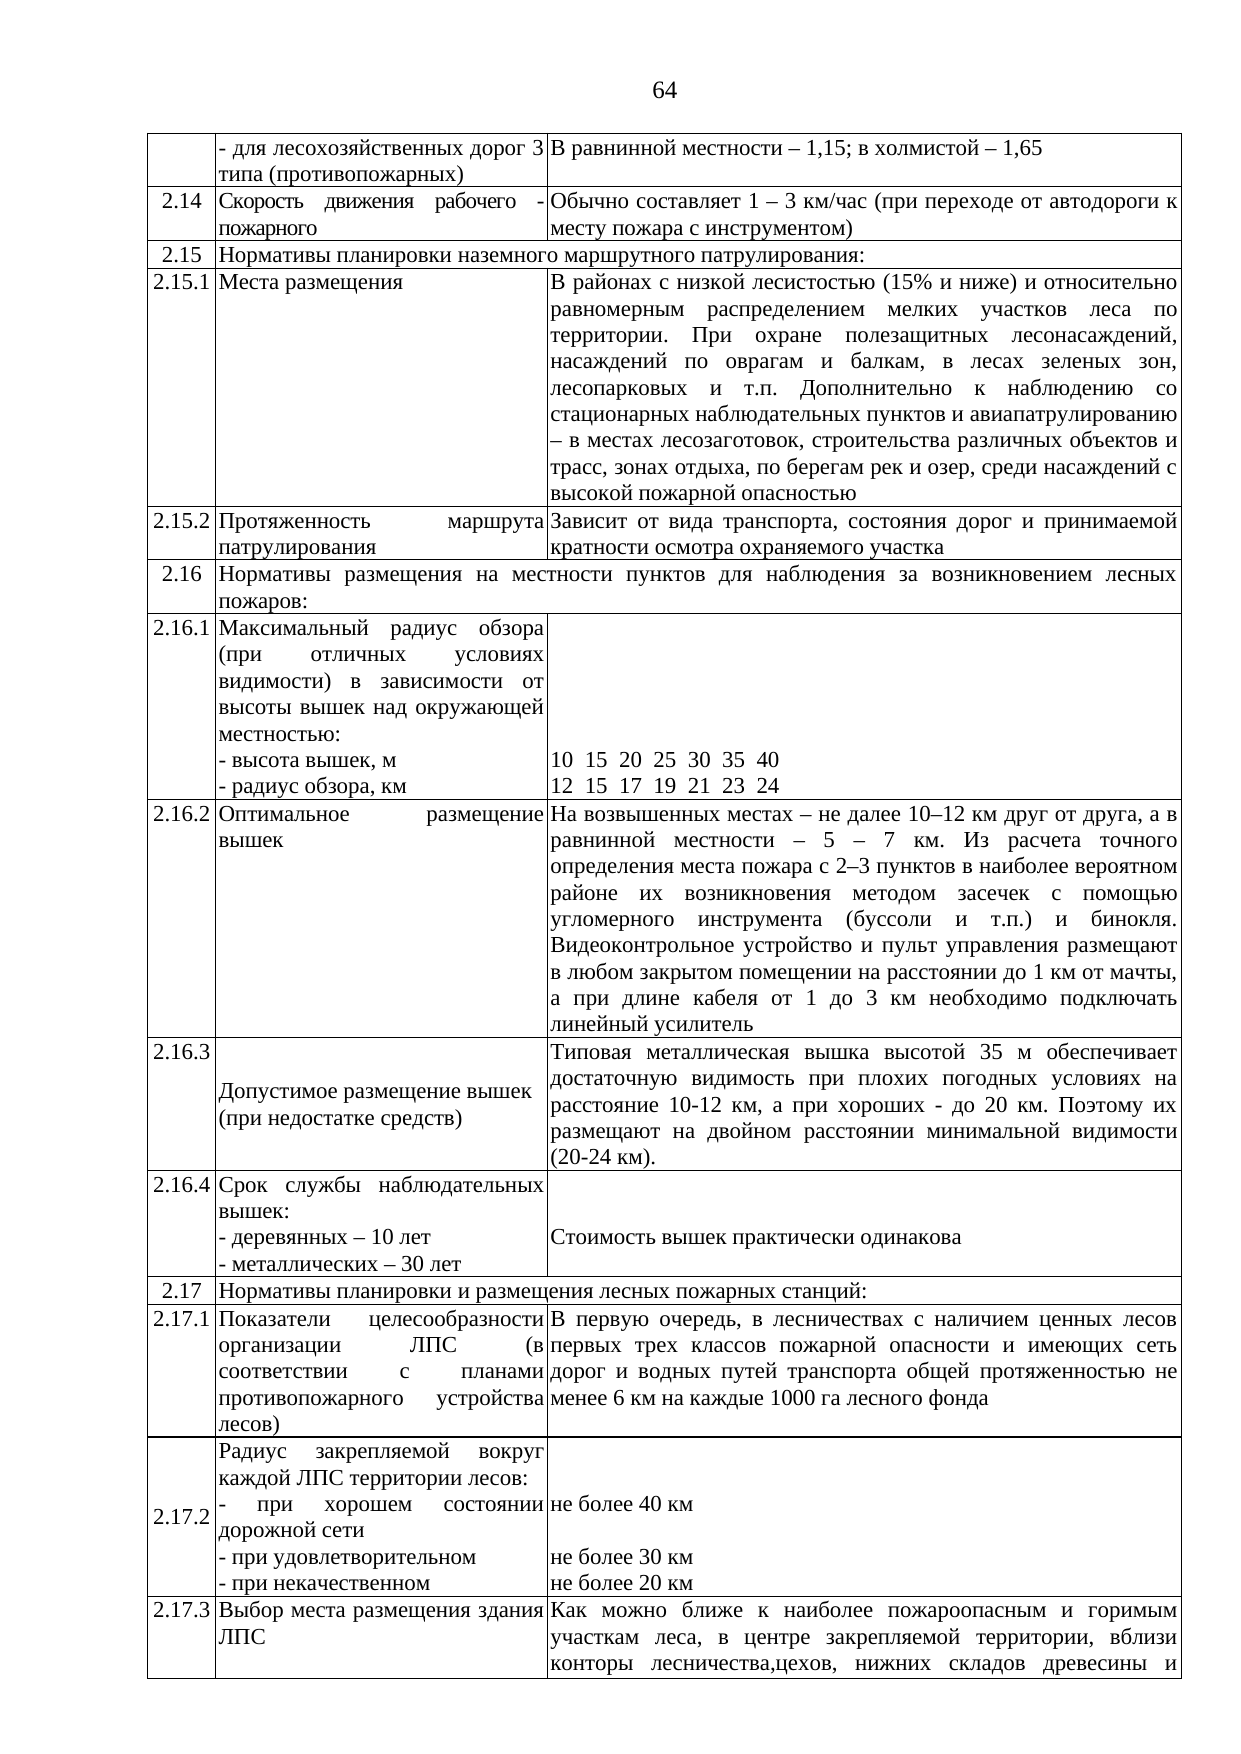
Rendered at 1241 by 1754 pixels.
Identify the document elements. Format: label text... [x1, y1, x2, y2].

table_cell Типовая металлическая вышка высотой 35 м обеспечивает достаточную видимость при плохих погодных условиях на расстояние 10-12 км, а при хороших - до 20 км. Поэтому их размещают на двойном расстоянии минимальной видимости (20-24 км). [548, 1038, 1181, 1170]
table_cell Максимальный радиус обзора (при отличных условиях видимости) в зависимости от высоты вышек над окружающей местностью: - высота вышек, м - радиус обзора, км [216, 614, 547, 799]
table_cell Показатели целесообразности организации ЛПС (в соответствии с планами противопожарного устройства лесов) [216, 1305, 547, 1436]
table_cell Срок службы наблюдательных вышек: - деревянных – 10 лет - металлических – 30 лет [216, 1171, 547, 1276]
table_cell Стоимость вышек практически одинакова [548, 1171, 1181, 1276]
table_cell 2.17.1 [148, 1305, 215, 1436]
table_cell - для лесохозяйственных дорог 3 типа (противопожарных) [216, 134, 547, 186]
table_cell 2.15.1 [148, 269, 215, 506]
table_cell Нормативы размещения на местности пунктов для наблюдения за возникновением лесных пожаров: [216, 560, 1181, 613]
table_cell Нормативы планировки и размещения лесных пожарных станций: [216, 1277, 1181, 1303]
table_cell Обычно составляет 1 – 3 км/час (при переходе от автодороги к месту пожара с инструментом) [548, 187, 1181, 240]
table_cell 2.15.2 [148, 507, 215, 559]
table_cell 10 15 20 25 30 35 40 12 15 17 19 21 23 24 [548, 614, 1181, 799]
table_cell 2.16.4 [148, 1171, 215, 1276]
table_cell Оптимальное размещение вышек [216, 800, 547, 1037]
table_cell Места размещения [216, 269, 547, 506]
table_cell На возвышенных местах – не далее 10–12 км друг от друга, а в равнинной местности – 5 – 7 км. Из расчета точного определения места пожара с 2–3 пунктов в наиболее вероятном районе их возникновения методом засечек с помощью угломерного инструмента (буссоли и т.п.) и бинокля. Видеоконтрольное устройство и пульт управления размещают в любом закрытом помещении на расстоянии до 1 км от мачты, а при длине кабеля от 1 до 3 км необходимо подключать линейный усилитель [548, 800, 1181, 1037]
table_cell В равнинной местности – 1,15; в холмистой – 1,65 [548, 134, 1181, 186]
table_cell Допустимое размещение вышек (при недостатке средств) [216, 1038, 547, 1170]
table_cell Выбор места размещения здания ЛПС [216, 1597, 547, 1678]
table_cell 2.17 [148, 1277, 215, 1303]
table_cell 2.17.2 [148, 1438, 215, 1596]
table_cell 2.15 [148, 241, 215, 267]
table_cell Нормативы планировки наземного маршрутного патрулирования: [216, 241, 1181, 267]
table_cell 2.16.3 [148, 1038, 215, 1170]
table_cell не более 40 км не более 30 км не более 20 км [548, 1438, 1181, 1596]
table_cell Протяженность маршрута патрулирования [216, 507, 547, 559]
table_cell 2.16 [148, 560, 215, 613]
table_cell Радиус закрепляемой вокруг каждой ЛПС территории лесов: - при хорошем состоянии дорожной сети - при удовлетворительном - при некачественном [216, 1438, 547, 1596]
table_cell Как можно ближе к наиболее пожароопасным и горимым участкам леса, в центре закрепляемой территории, вблизи конторы лесничества,цехов, нижних складов древесины и [548, 1597, 1181, 1678]
table_cell 2.16.1 [148, 614, 215, 799]
table_cell В районах с низкой лесистостью (15% и ниже) и относительно равномерным распределением мелких участков леса по территории. При охране полезащитных лесонасаждений, насаждений по оврагам и балкам, в лесах зеленых зон, лесопарковых и т.п. Дополнительно к наблюдению со стационарных наблюдательных пунктов и авиапатрулированию – в местах лесозаготовок, строительства различных объектов и трасс, зонах отдыха, по берегам рек и озер, среди насаждений с высокой пожарной опасностью [548, 269, 1181, 506]
table_cell Зависит от вида транспорта, состояния дорог и принимаемой кратности осмотра охраняемого участка [548, 507, 1181, 559]
table_cell 2.16.2 [148, 800, 215, 1037]
table_cell В первую очередь, в лесничествах с наличием ценных лесов первых трех классов пожарной опасности и имеющих сеть дорог и водных путей транспорта общей протяженностью не менее 6 км на каждые 1000 га лесного фонда [548, 1305, 1181, 1436]
table_cell [148, 134, 215, 186]
table_cell Скорость движения рабочего - пожарного [216, 187, 547, 240]
table_cell 2.14 [148, 187, 215, 240]
table_cell 2.17.3 [148, 1597, 215, 1678]
